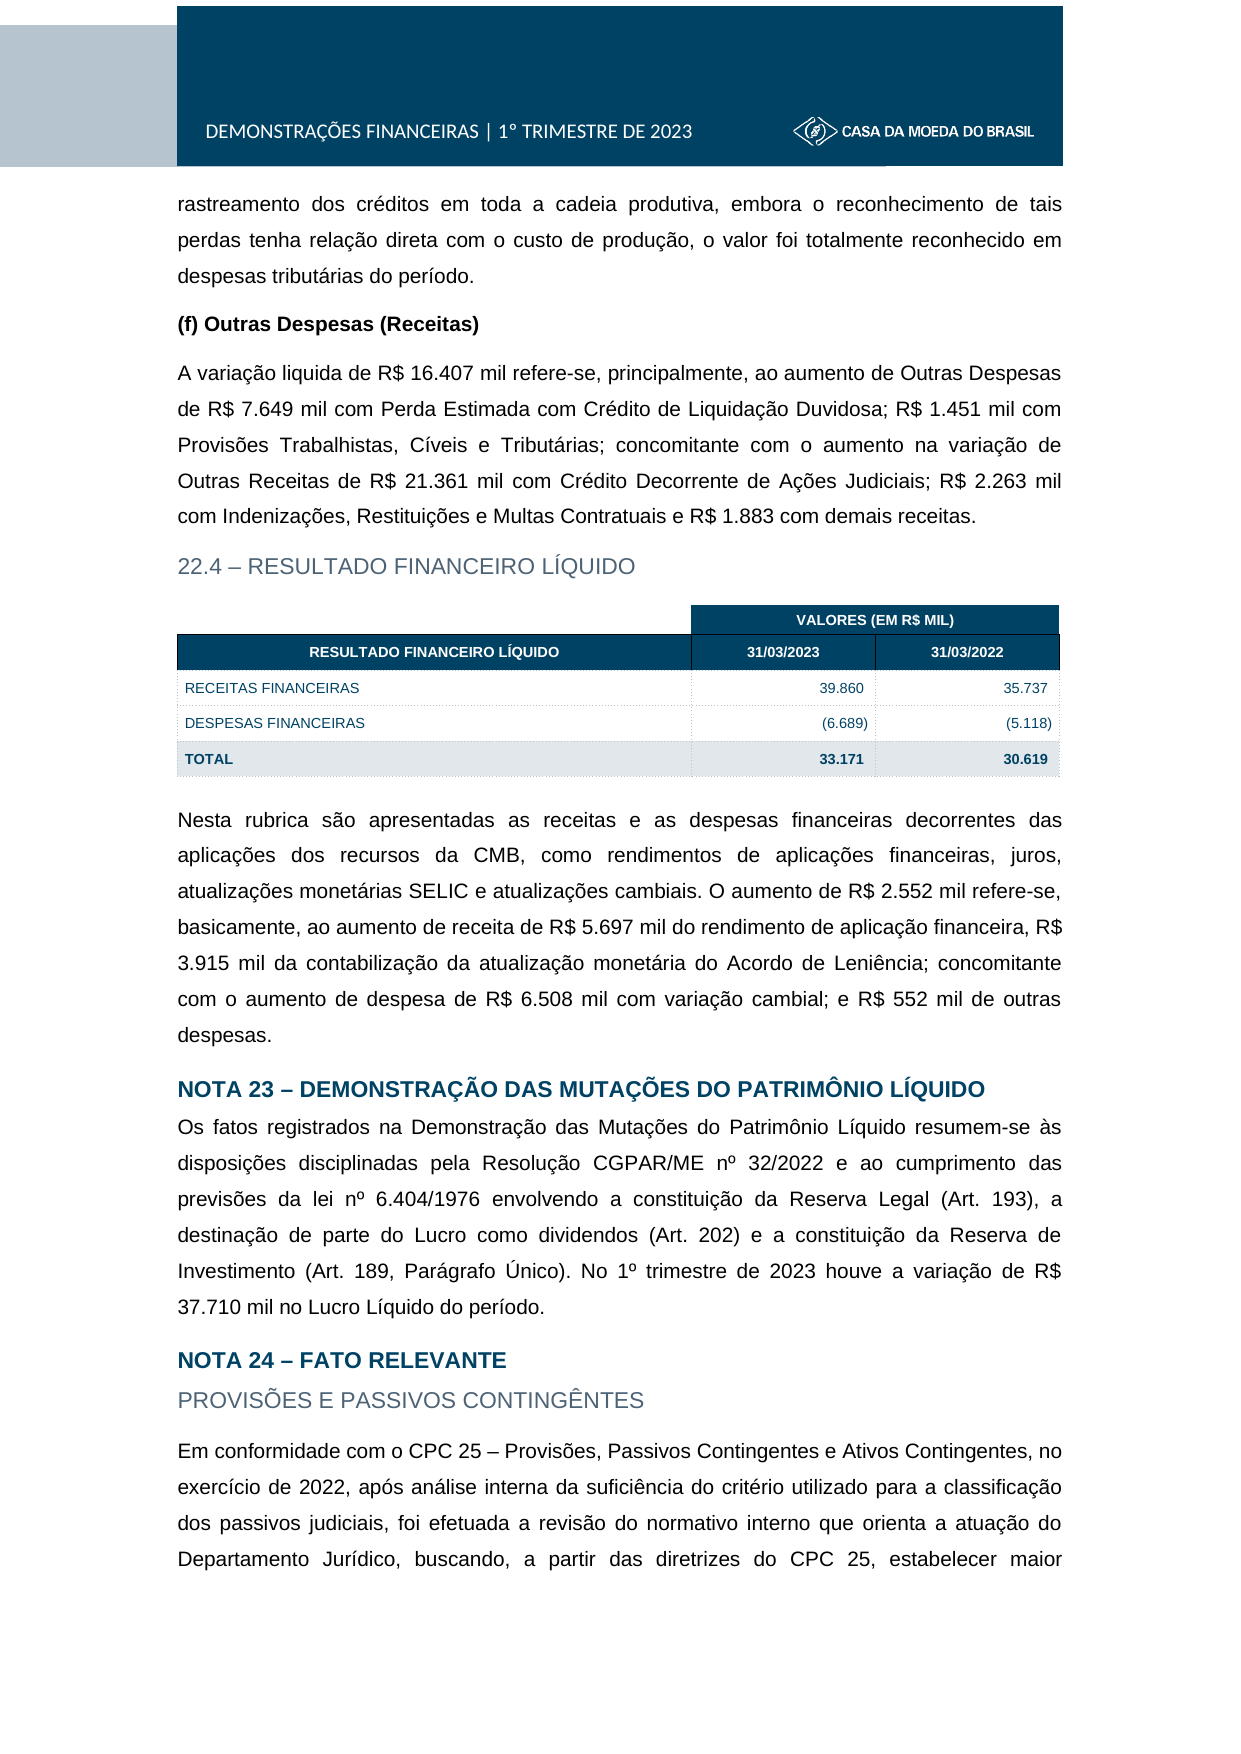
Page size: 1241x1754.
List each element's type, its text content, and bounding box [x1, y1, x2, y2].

text 22.4 – RESULTADO FINANCEIRO LÍQUIDO [177, 553, 1063, 579]
text Em conformidade com o CPC 25 – Provisões, Passivos Contingentes e Ativos Contingentes, no exercício de 2022, após análise interna da suficiência do critério utilizado para a classificação dos passivos judiciais, foi efetuada a revisão do normativo interno que orienta a atuação do Departamento Jurídico, buscando, a partir das diretrizes do CPC 25, estabelecer maior [177, 1439, 1063, 1571]
table_header [177, 605, 691, 634]
subtitle NOTA 23 – DEMONSTRAÇÃO DAS MUTAÇÕES DO PATRIMÔNIO LÍQUIDO [177, 1076, 1063, 1102]
table_cell RECEITAS FINANCEIRAS [177, 670, 691, 705]
table_cell RESULTADO FINANCEIRO LÍQUIDO [178, 635, 691, 670]
subtitle NOTA 24 – FATO RELEVANTE [177, 1347, 1063, 1374]
text (f) Outras Despesas (Receitas) [177, 312, 1063, 336]
table_cell 30.619 [875, 741, 1059, 776]
table_cell DESPESAS FINANCEIRAS [177, 705, 691, 741]
table_cell 35.737 [875, 670, 1059, 705]
table_cell TOTAL [177, 741, 691, 776]
text Os fatos registrados na Demonstração das Mutações do Patrimônio Líquido resumem-se às disposições disciplinadas pela Resolução CGPAR/ME nº 32/2022 e ao cumprimento das previsões da lei nº 6.404/1976 envolvendo a constituição da Reserva Legal (Art. 193), a destinação de parte do Lucro como dividendos (Art. 202) e a constituição da Reserva de Investimento (Art. 189, Parágrafo Único). No 1º trimestre de 2023 houve a variação de R$ 37.710 mil no Lucro Líquido do período. [177, 1115, 1063, 1319]
table_cell 31/03/2023 [692, 635, 875, 670]
table_cell 31/03/2022 [876, 635, 1059, 670]
text rastreamento dos créditos em toda a cadeia produtiva, embora o reconhecimento de tais perdas tenha relação direta com o custo de produção, o valor foi totalmente reconhecido em despesas tributárias do período. [177, 192, 1063, 288]
text Nesta rubrica são apresentadas as receitas e as despesas financeiras decorrentes das aplicações dos recursos da CMB, como rendimentos de aplicações financeiras, juros, atualizações monetárias SELIC e atualizações cambiais. O aumento de R$ 2.552 mil refere-se, basicamente, ao aumento de receita de R$ 5.697 mil do rendimento de aplicação financeira, R$ 3.915 mil da contabilização da atualização monetária do Acordo de Leniência; concomitante com o aumento de despesa de R$ 6.508 mil com variação cambial; e R$ 552 mil de outras despesas. [177, 807, 1063, 1047]
text A variação liquida de R$ 16.407 mil refere-se, principalmente, ao aumento de Outras Despesas de R$ 7.649 mil com Perda Estimada com Crédito de Liquidação Duvidosa; R$ 1.451 mil com Provisões Trabalhistas, Cíveis e Tributárias; concomitante com o aumento na variação de Outras Receitas de R$ 21.361 mil com Crédito Decorrente de Ações Judiciais; R$ 2.263 mil com Indenizações, Restituições e Multas Contratuais e R$ 1.883 com demais receitas. [177, 361, 1063, 528]
text PROVISÕES E PASSIVOS CONTINGÊNTES [177, 1387, 1063, 1413]
table_cell (6.689) [691, 705, 875, 741]
table_cell 39.860 [691, 670, 875, 705]
table_cell (5.118) [875, 705, 1059, 741]
table_header VALORES (EM R$ MIL) [691, 605, 1059, 634]
table_cell 33.171 [691, 741, 875, 776]
